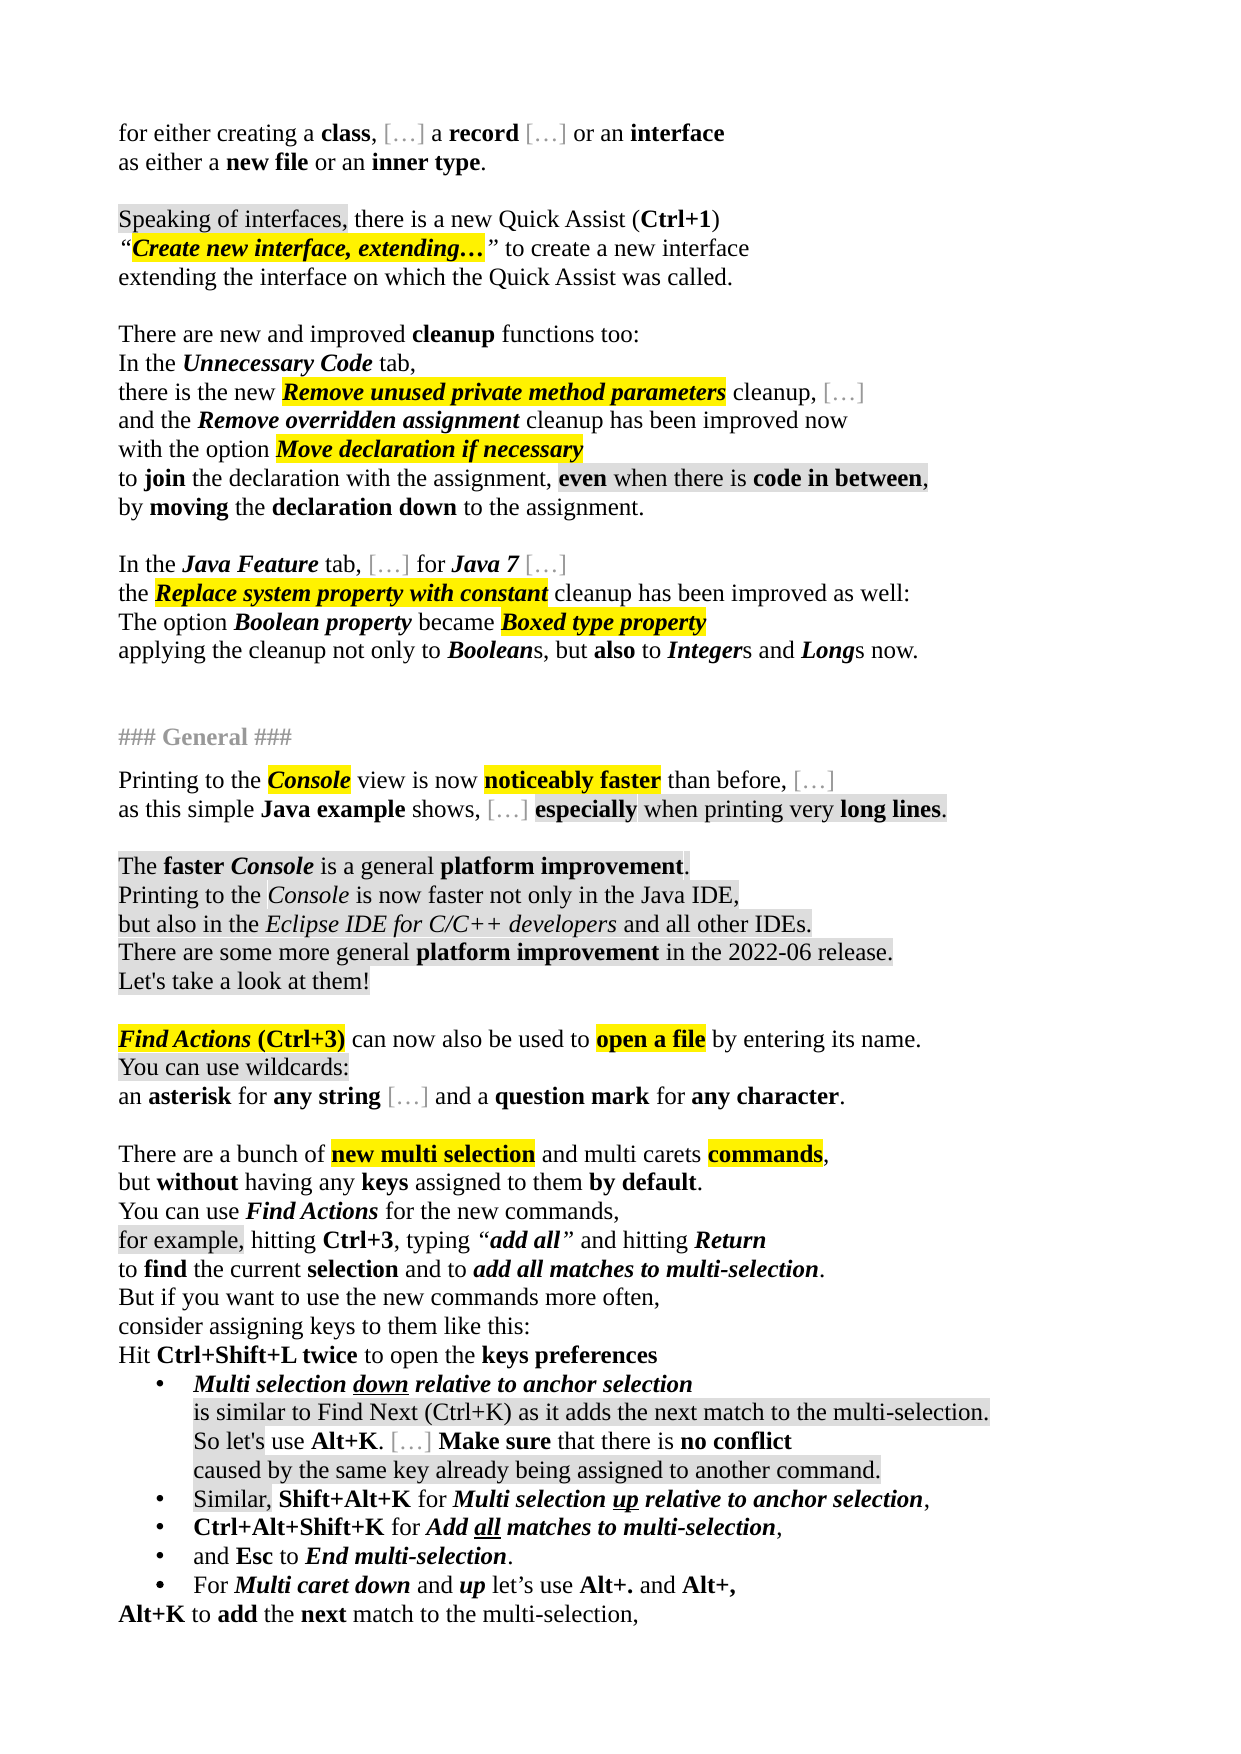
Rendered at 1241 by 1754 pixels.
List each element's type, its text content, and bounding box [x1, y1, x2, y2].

text for either creating a class, […] a record […] or an interface [118, 118, 1122, 147]
text by moving the declaration down to the assignment. [118, 492, 1122, 521]
text In the Unnecessary Code tab, [118, 348, 1122, 377]
list Multi selection down relative to anchor selection is similar to Find Next (Ctrl+K) as it adds the next match to the multi-selection. So let's use Alt+K. […] Make sure that there is no conflict caused by the same key already being assigned to another command. [156, 1369, 1122, 1484]
text but without having any keys assigned to them by default. [118, 1167, 1122, 1196]
text Printing to the Console view is now noticeably faster than before, […] [118, 765, 1122, 794]
text There are some more general platform improvement in the 2022-06 release. [118, 937, 1122, 966]
text Find Actions (Ctrl+3) can now also be used to open a file by entering its name. [118, 1024, 1122, 1052]
text In the Java Feature tab, […] for Java 7 […] [118, 549, 1122, 578]
text there is the new Remove unused private method parameters cleanup, […] [118, 377, 1122, 406]
text for example, hitting Ctrl+3, typing “add all” and hitting Return [118, 1225, 1122, 1254]
text You can use wildcards: [118, 1052, 1122, 1081]
text But if you want to use the new commands more often, [118, 1282, 1122, 1311]
text You can use Find Actions for the new commands, [118, 1196, 1122, 1225]
text There are a bunch of new multi selection and multi carets commands, [118, 1139, 1122, 1167]
text with the option Move declaration if necessary [118, 434, 1122, 463]
text as this simple Java example shows, […] especially when printing very long lines. [118, 794, 1122, 822]
text to join the declaration with the assignment, even when there is code in between, [118, 463, 1122, 492]
list For Multi caret down and up let’s use Alt+. and Alt+, [156, 1570, 1122, 1599]
text Printing to the Console is now faster not only in the Java IDE, [118, 880, 1122, 909]
text extending the interface on which the Quick Assist was called. [118, 262, 1122, 291]
text an asterisk for any string […] and a question mark for any character. [118, 1081, 1122, 1110]
text There are new and improved cleanup functions too: [118, 319, 1122, 348]
text the Replace system property with constant cleanup has been improved as well: [118, 578, 1122, 607]
text Hit Ctrl+Shift+L twice to open the keys preferences [118, 1340, 1122, 1369]
text and the Remove overridden assignment cleanup has been improved now [118, 406, 1122, 434]
text The option Boolean property became Boxed type property [118, 607, 1122, 636]
text “Create new interface, extending…” to create a new interface [118, 233, 1122, 262]
text consider assigning keys to them like this: [118, 1311, 1122, 1340]
list Similar, Shift+Alt+K for Multi selection up relative to anchor selection, [156, 1484, 1122, 1512]
text to find the current selection and to add all matches to multi-selection. [118, 1254, 1122, 1282]
text The faster Console is a general platform improvement. [118, 851, 1122, 880]
list and Esc to End multi-selection. [156, 1541, 1122, 1570]
text but also in the Eclipse IDE for C/C++ developers and all other IDEs. [118, 909, 1122, 937]
text Let's take a look at them! [118, 966, 1122, 995]
text Alt+K to add the next match to the multi-selection, [118, 1599, 1122, 1627]
list Ctrl+Alt+Shift+K for Add all matches to multi-selection, [156, 1512, 1122, 1541]
text ### General ### [118, 722, 1122, 751]
text as either a new file or an inner type. [118, 147, 1122, 176]
text Speaking of interfaces, there is a new Quick Assist (Ctrl+1) [118, 204, 1122, 233]
text applying the cleanup not only to Booleans, but also to Integers and Longs now. [118, 636, 1122, 664]
